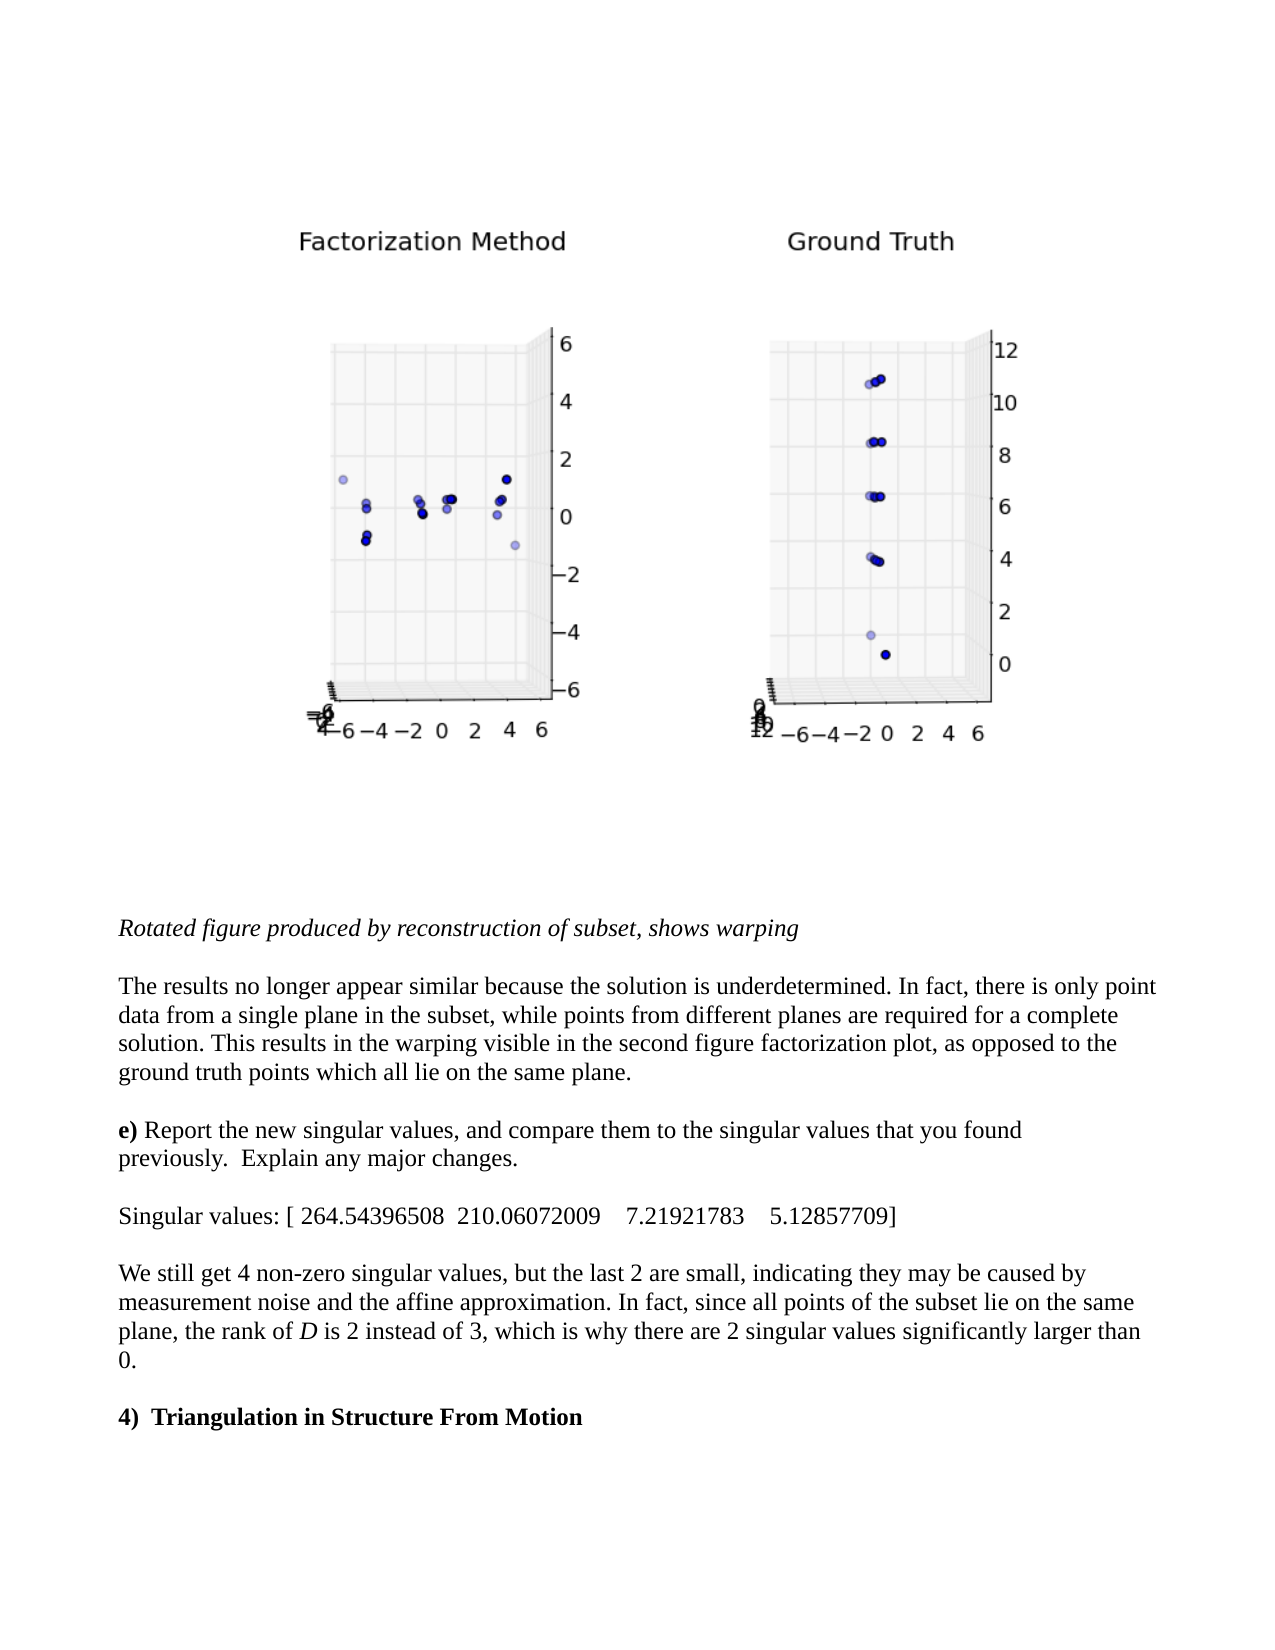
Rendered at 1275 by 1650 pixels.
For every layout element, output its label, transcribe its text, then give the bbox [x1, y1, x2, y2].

text Singular values: [ 264.54396508 210.06072009 7.21921783 5.12857709] [118, 1201, 1157, 1230]
text We still get 4 non-zero singular values, but the last 2 are small, indicating they may be caused by measurement noise and the affine approximation. In fact, since all points of the subset lie on the same plane, the rank of D is 2 instead of 3, which is why there are 2 singular values significantly larger than 0. [118, 1258, 1157, 1373]
text The results no longer appear similar because the solution is underdetermined. In fact, there is only point data from a single plane in the subset, while points from different planes are required for a complete solution. This results in the warping visible in the second figure factorization plot, as opposed to the ground truth points which all lie on the same plane. [118, 971, 1157, 1086]
picture [118, 130, 1157, 914]
text e) Report the new singular values, and compare them to the singular values that you found [118, 1115, 1157, 1143]
text Rotated figure produced by reconstruction of subset, shows warping [118, 914, 1157, 942]
text previously. Explain any major changes. [118, 1143, 1157, 1172]
text 4) Triangulation in Structure From Motion [118, 1402, 1157, 1431]
